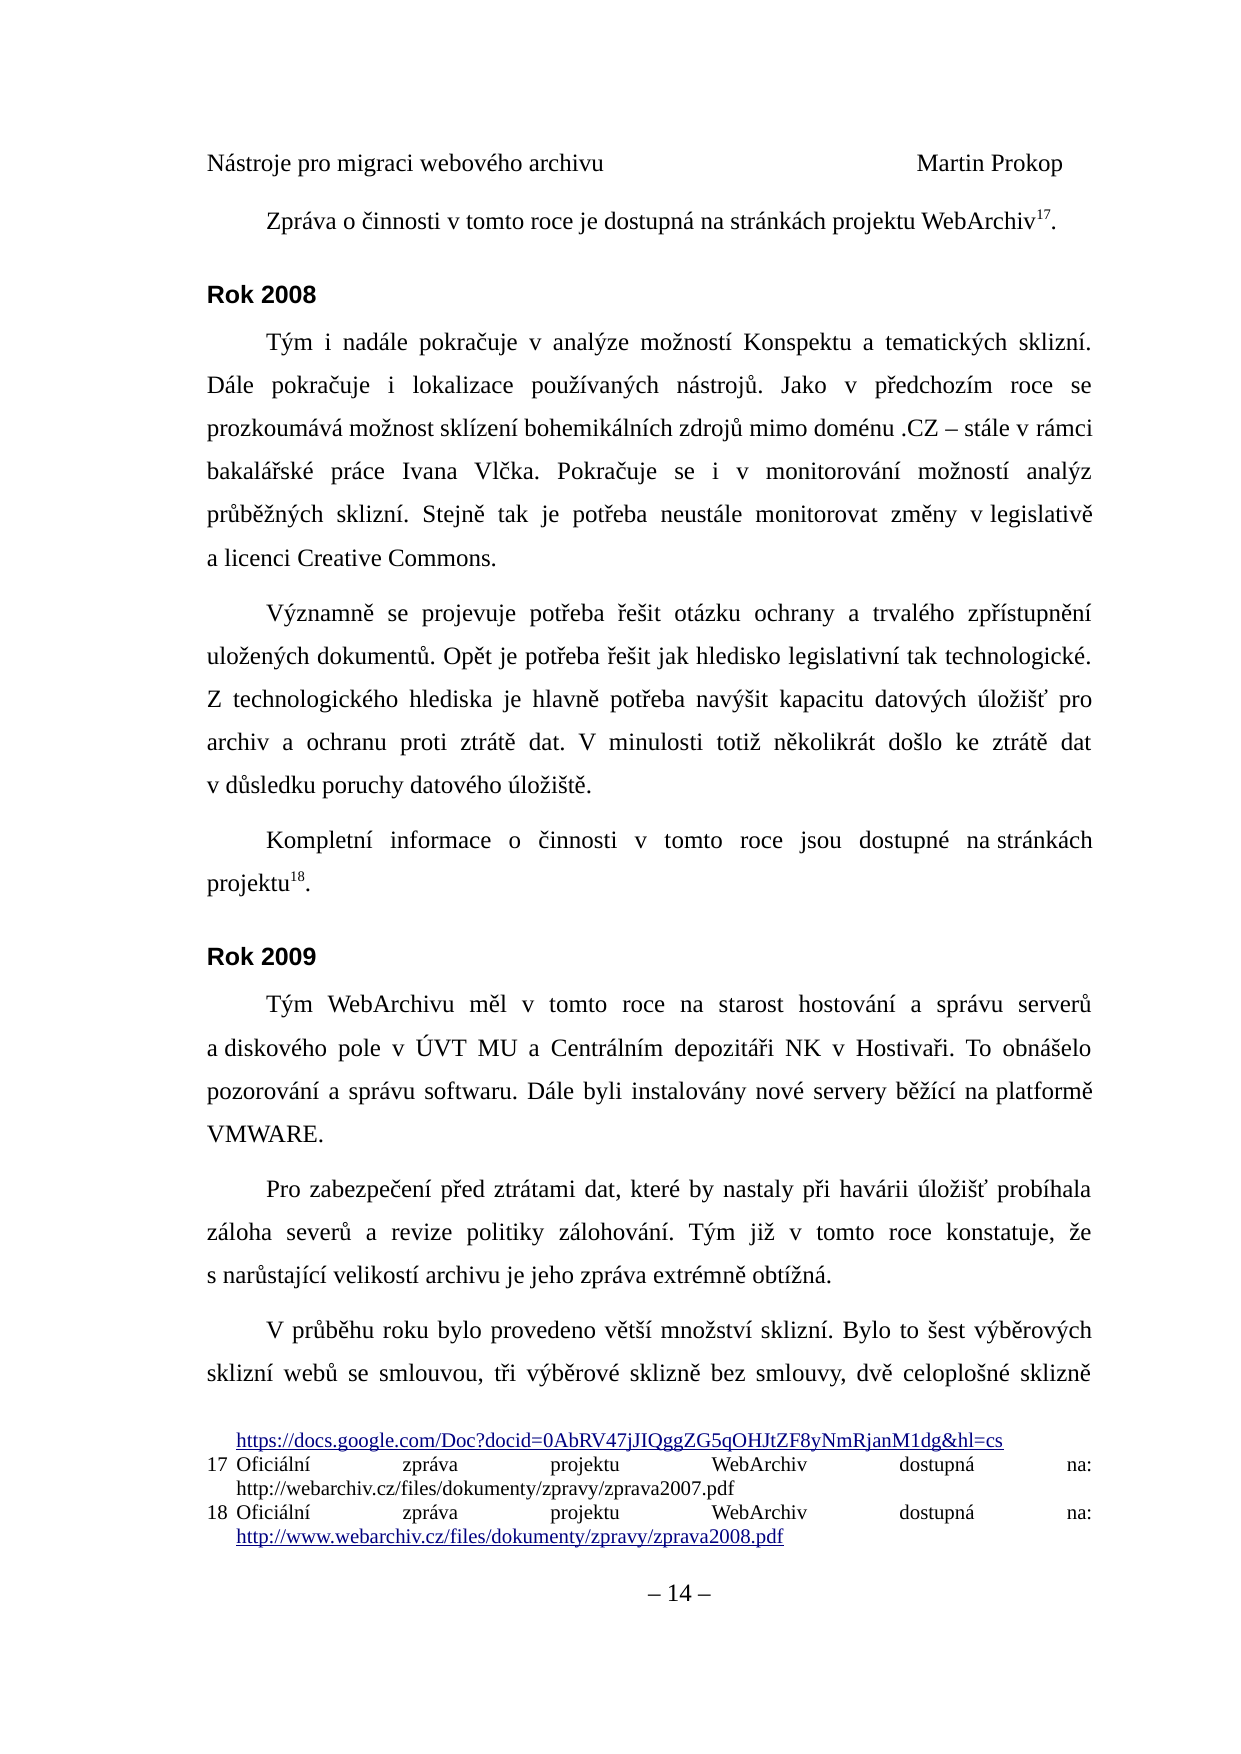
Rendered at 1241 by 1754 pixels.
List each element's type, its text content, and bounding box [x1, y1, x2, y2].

subtitle Rok 2009 [207, 942, 1093, 971]
text Oficiální zpráva projektu WebArchiv dostupná na: http://webarchiv.cz/files/dokumenty/zpravy/zprava2007.pdf [207, 1452, 1093, 1500]
text Tým WebArchivu měl v tomto roce na starost hostování a správu serverů a diskového pole v ÚVT MU a Centrálním depozitáři NK v Hostivaři. To obnášelo pozorování a správu softwaru. Dále byli instalovány nové servery běžící na platformě VMWARE. [207, 989, 1093, 1148]
text Kompletní informace o činnosti v tomto roce jsou dostupné na stránkách projektu. [207, 825, 1093, 897]
text Pro zabezpečení před ztrátami dat, které by nastaly při havárii úložišť probíhala záloha severů a revize politiky zálohování. Tým již v tomto roce konstatuje, že s narůstající velikostí archivu je jeho zpráva extrémně obtížná. [207, 1174, 1093, 1289]
text Významně se projevuje potřeba řešit otázku ochrany a trvalého zpřístupnění uložených dokumentů. Opět je potřeba řešit jak hledisko legislativní tak technologické. Z technologického hlediska je hlavně potřeba navýšit kapacitu datových úložišť pro archiv a ochranu proti ztrátě dat. V minulosti totiž několikrát došlo ke ztrátě dat v důsledku poruchy datového úložiště. [207, 598, 1093, 799]
subtitle Rok 2008 [207, 280, 1093, 309]
text Oficiální zpráva projektu WebArchiv dostupná na: http://www.webarchiv.cz/files/dokumenty/zpravy/zprava2008.pdf [207, 1500, 1093, 1548]
text https://docs.google.com/Doc?docid=0AbRV47jJIQggZG5qOHJtZF8yNmRjanM1dg&hl=cs [207, 1428, 1093, 1452]
text Zpráva o činnosti v tomto roce je dostupná na stránkách projektu WebArchiv. [207, 206, 1093, 234]
text Tým i nadále pokračuje v analýze možností Konspektu a tematických sklizní. Dále pokračuje i lokalizace používaných nástrojů. Jako v předchozím roce se prozkoumává možnost sklízení bohemikálních zdrojů mimo doménu .CZ – stále v rámci bakalářské práce Ivana Vlčka. Pokračuje se i v monitorování možností analýz průběžných sklizní. Stejně tak je potřeba neustále monitorovat změny v legislativě a licenci Creative Commons. [207, 327, 1093, 571]
text V průběhu roku bylo provedeno větší množství sklizní. Bylo to šest výběrových sklizní webů se smlouvou, tři výběrové sklizně bez smlouvy, dvě celoplošné sklizně [207, 1315, 1093, 1387]
